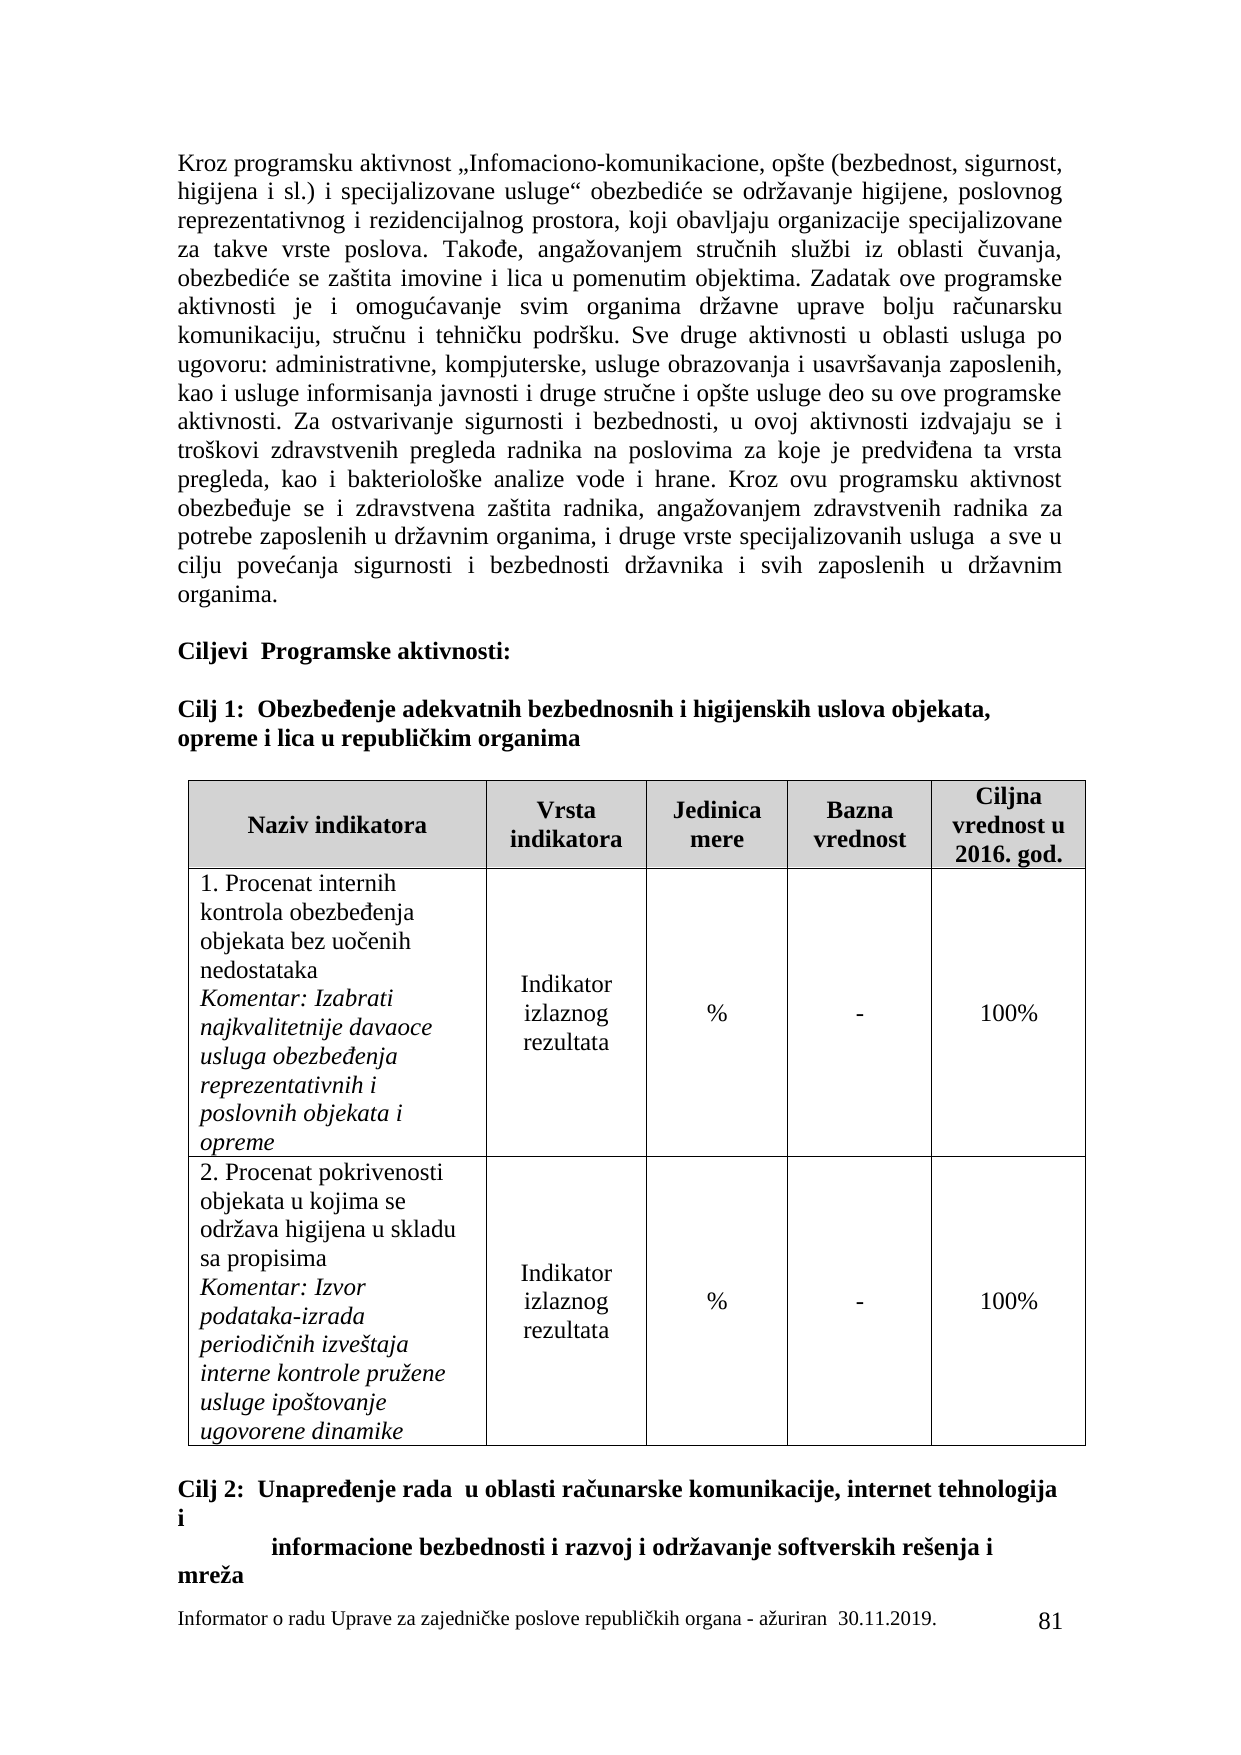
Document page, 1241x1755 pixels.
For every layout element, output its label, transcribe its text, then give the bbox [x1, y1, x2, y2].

table_cell 100% [932, 1157, 1085, 1444]
table_header Bazna vrednost [788, 781, 931, 867]
text Cilј 1: Obezbeđenje adekvatnih bezbednosnih i higijenskih uslova objekata, opreme i lica u republičkim organima [177, 694, 1063, 751]
table_header Jedinica mere [647, 781, 787, 867]
table_cell Indikator izlaznog rezultata [487, 1157, 646, 1444]
text Kroz programsku aktivnost „Infomaciono-komunikacione, opšte (bezbednost, sigurnost, higijena i sl.) i specijalizovane usluge“ obezbediće se održavanje higijene, poslovnog reprezentativnog i rezidencijalnog prostora, koji obavlјaju organizacije specijalizovane za takve vrste poslova. Takođe, angažovanjem stručnih službi iz oblasti čuvanja, obezbediće se zaštita imovine i lica u pomenutim objektima. Zadatak ove programske aktivnosti je i omogućavanje svim organima državne uprave bolјu računarsku komunikaciju, stručnu i tehničku podršku. Sve druge aktivnosti u oblasti usluga po ugovoru: administrativne, kompjuterske, usluge obrazovanja i usavršavanja zaposlenih, kao i usluge informisanja javnosti i druge stručne i opšte usluge deo su ove programske aktivnosti. Za ostvarivanje sigurnosti i bezbednosti, u ovoj aktivnosti izdvajaju se i troškovi zdravstvenih pregleda radnika na poslovima za koje je predviđena ta vrsta pregleda, kao i bakteriološke analize vode i hrane. Kroz ovu programsku aktivnost obezbeđuje se i zdravstvena zaštita radnika, angažovanjem zdravstvenih radnika za potrebe zaposlenih u državnim organima, i druge vrste specijalizovanih usluga a sve u cilјu povećanja sigurnosti i bezbednosti državnika i svih zaposlenih u državnim organima. [177, 148, 1063, 608]
table_cell - [788, 1157, 931, 1444]
table_header Vrsta indikatora [487, 781, 646, 867]
table_cell - [788, 869, 931, 1156]
table_header Cilјna vrednost u 2016. god. [932, 781, 1085, 867]
table_cell Indikator izlaznog rezultata [487, 869, 646, 1156]
table_cell 1. Procenat internih kontrola obezbeđenja objekata bez uočenih nedostataka Komentar: Izabrati najkvalitetnije davaoce usluga obezbeđenja reprezentativnih i poslovnih objekata i opreme [189, 869, 486, 1156]
text Cilј 2: Unapređenje rada u oblasti računarske komunikacije, internet tehnologija i [177, 1474, 1063, 1532]
text Cilјevi Programske aktivnosti: [177, 608, 1063, 665]
table_cell % [647, 1157, 787, 1444]
text informacione bezbednosti i razvoj i održavanje softverskih rešenja i mreža [177, 1532, 1063, 1589]
table_cell 100% [932, 869, 1085, 1156]
table_header Naziv indikatora [189, 781, 486, 867]
table_cell % [647, 869, 787, 1156]
table_cell 2. Procenat pokrivenosti objekata u kojima se održava higijena u skladu sa propisima Komentar: Izvor podataka-izrada periodičnih izveštaja interne kontrole pružene usluge ipoštovanje ugovorene dinamike [189, 1157, 486, 1444]
